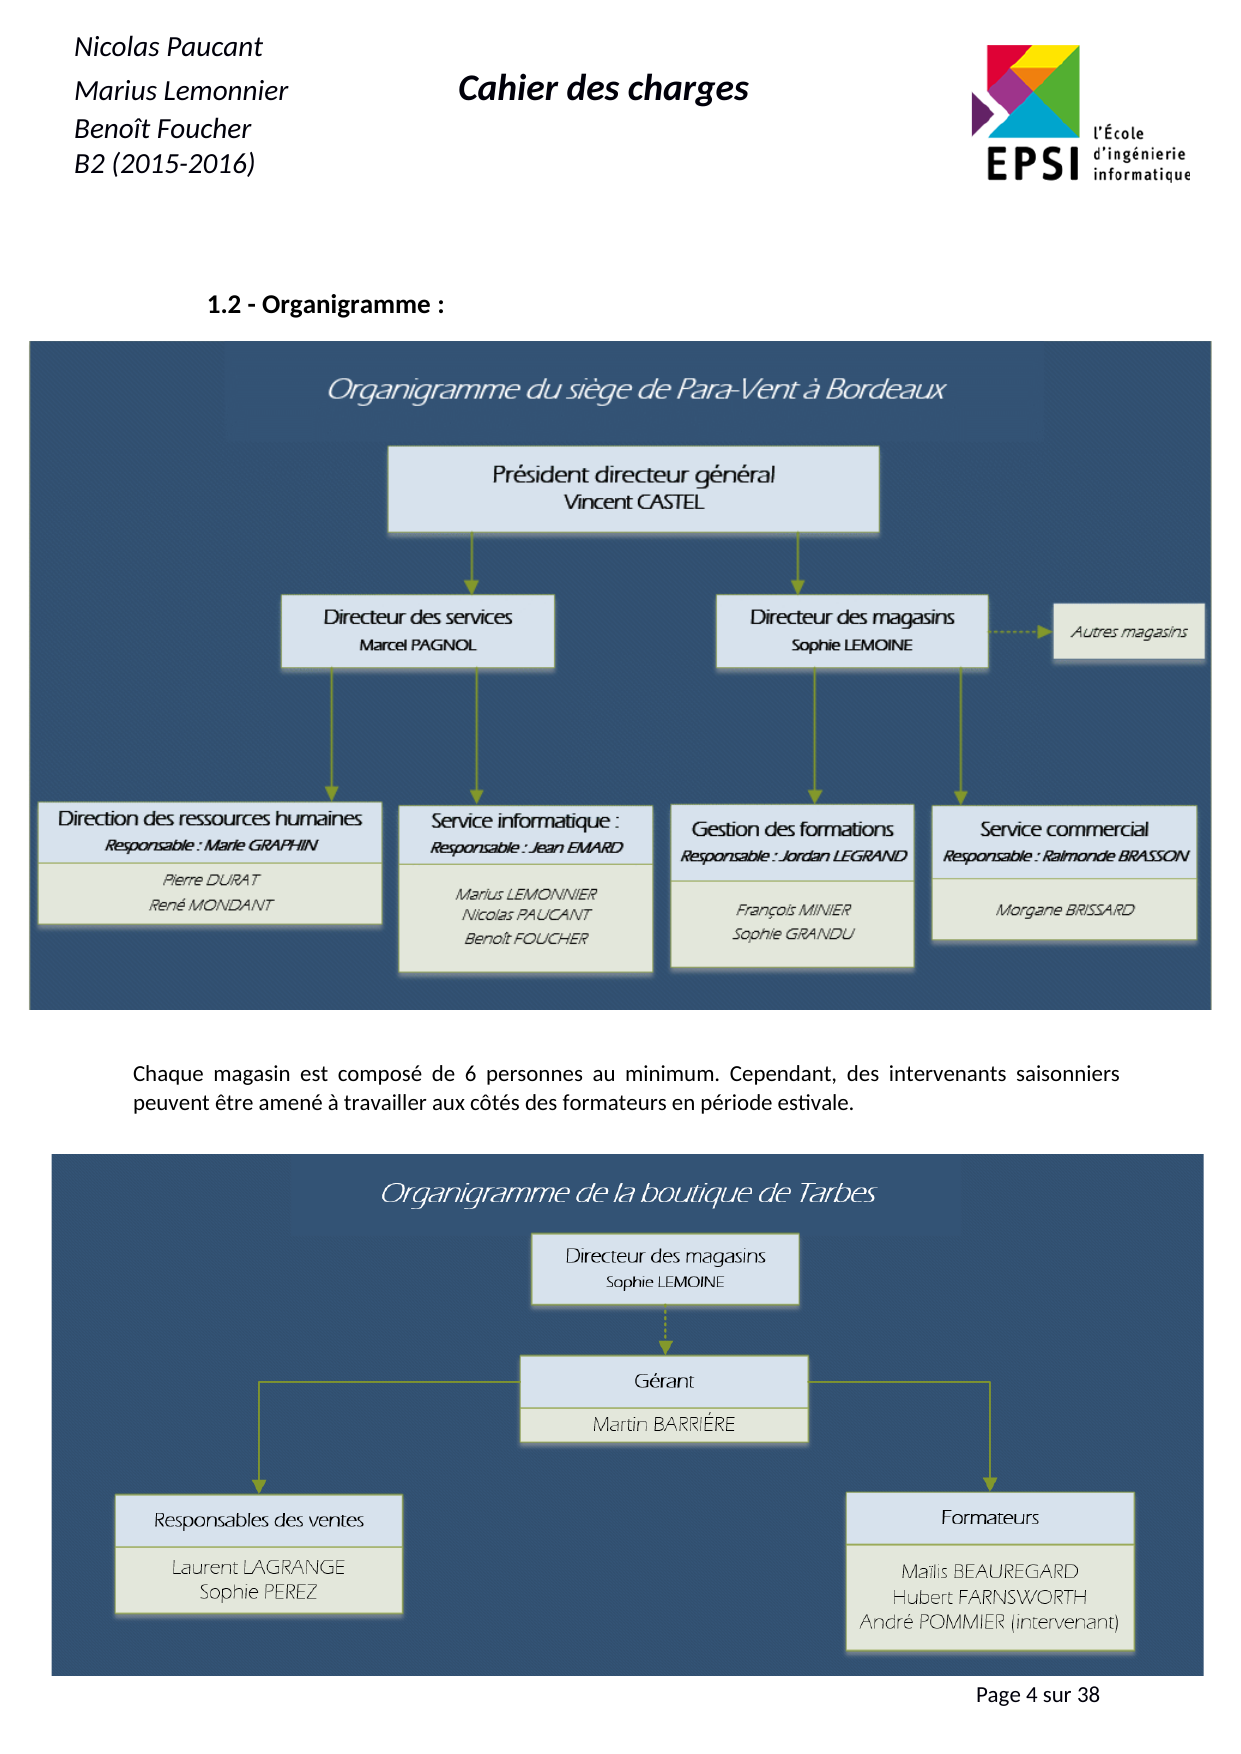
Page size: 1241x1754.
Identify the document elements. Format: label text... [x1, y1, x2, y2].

subtitle 1.2 - Organigramme : [133, 287, 1122, 320]
text Chaque magasin est composé de 6 personnes au minimum. Cependant, des intervenants saisonniers peuvent être amené à travailler aux côtés des formateurs en période estivale. [133, 1059, 1122, 1116]
